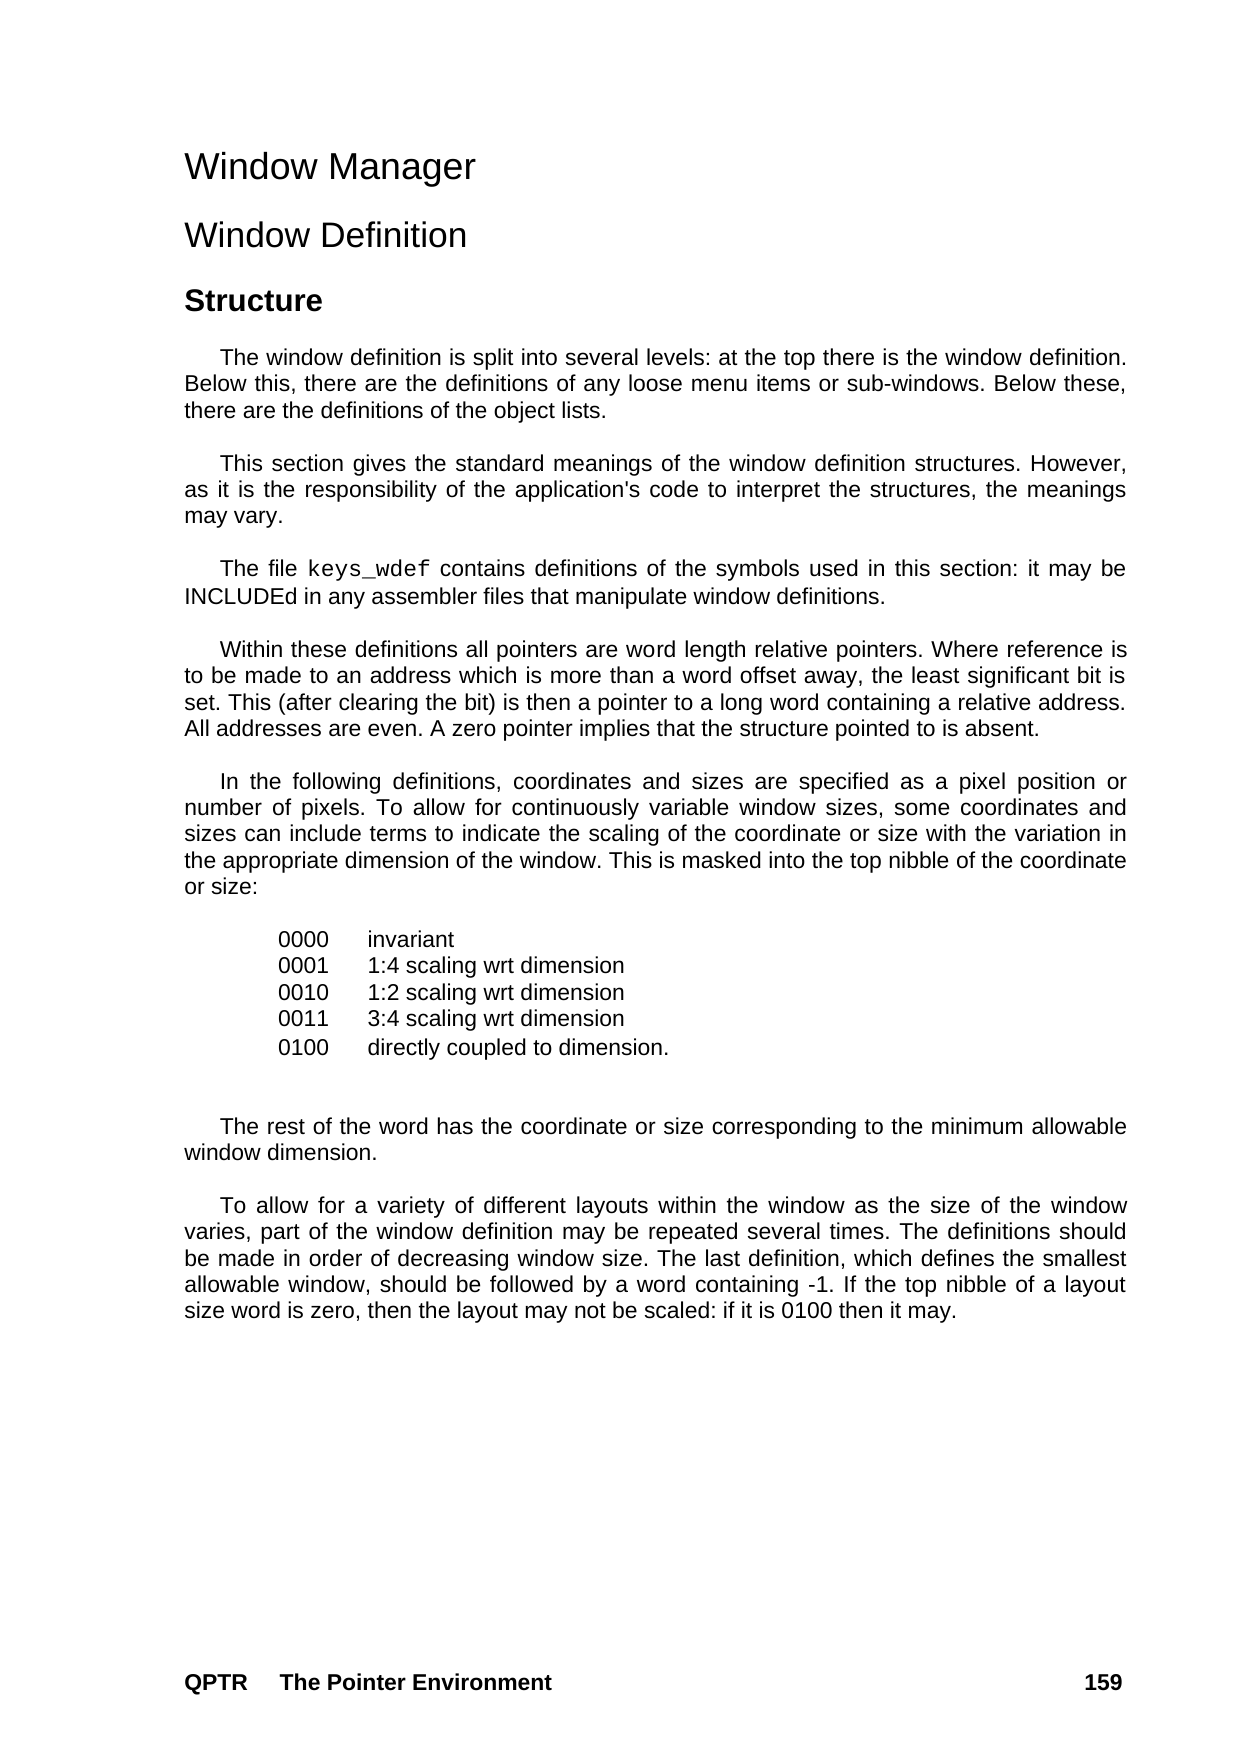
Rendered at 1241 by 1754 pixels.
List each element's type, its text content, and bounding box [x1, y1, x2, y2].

text Within these definitions all pointers are word length relative pointers. Where reference is to be made to an address which is more than a word offset away, the least significant bit is set. This (after clearing the bit) is then a pointer to a long word containing a relative address. All addresses are even. A zero pointer implies that the structure pointed to is absent. [184, 636, 1128, 741]
table_cell 3:4 scaling wrt dimension [332, 1005, 952, 1031]
table_cell 1:2 scaling wrt dimension [332, 979, 952, 1005]
text The file keys_wdef contains definitions of the symbols used in this section: it may be INCLUDEd in any assembler files that manipulate window definitions. [184, 555, 1128, 609]
table_cell 1:4 scaling wrt dimension [332, 952, 952, 978]
table_header 0000 [243, 926, 332, 952]
table_header invariant [332, 926, 952, 952]
text This section gives the standard meanings of the window definition structures. However, as it is the responsibility of the application's code to interpret the structures, the meanings may vary. [184, 449, 1128, 528]
table_cell 0100 [243, 1031, 332, 1060]
table_cell 0001 [243, 952, 332, 978]
text In the following definitions, coordinates and sizes are specified as a pixel position or number of pixels. To allow for continuously variable window sizes, some coordinates and sizes can include terms to indicate the scaling of the coordinate or size with the variation in the appropriate dimension of the window. This is masked into the top nibble of the coordinate or size: [184, 768, 1128, 899]
text To allow for a variety of different layouts within the window as the size of the window varies, part of the window definition may be repeated several times. The definitions should be made in order of decreasing window size. The last definition, which defines the smallest allowable window, should be followed by a word containing -1. If the top nibble of a layout size word is zero, then the layout may not be scaled: if it is 0100 then it may. [184, 1192, 1128, 1324]
text The rest of the word has the coordinate or size corresponding to the minimum allowable window dimension. [184, 1113, 1128, 1166]
subtitle Structure [184, 282, 1128, 318]
subtitle Window Manager [184, 144, 1128, 188]
text The window definition is split into several levels: at the top there is the window definition. Below this, there are the definitions of any loose menu items or sub-windows. Below these, there are the definitions of the object lists. [184, 344, 1128, 423]
table_cell 0010 [243, 979, 332, 1005]
table_cell 0011 [243, 1005, 332, 1031]
table_cell directly coupled to dimension. [332, 1031, 952, 1060]
subtitle Window Definition [184, 214, 1128, 255]
